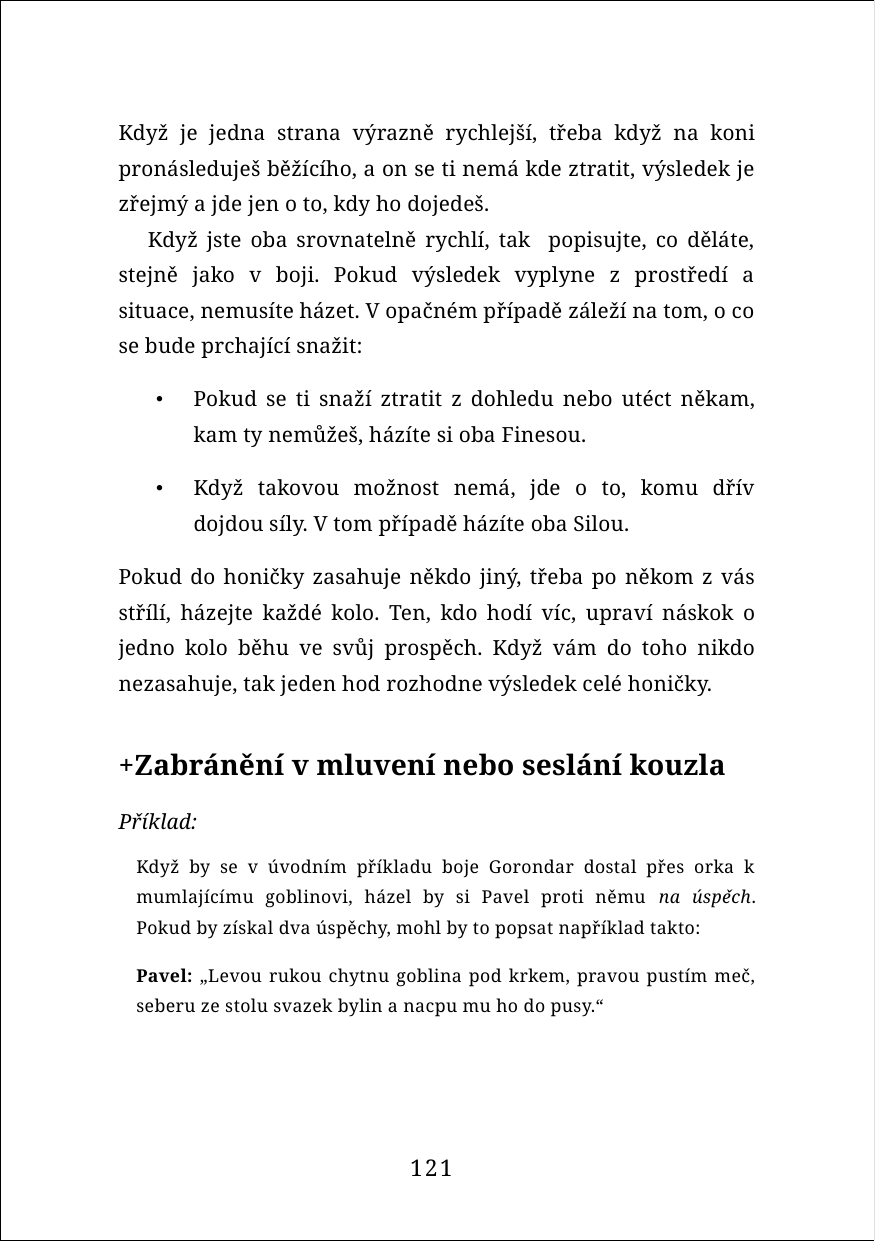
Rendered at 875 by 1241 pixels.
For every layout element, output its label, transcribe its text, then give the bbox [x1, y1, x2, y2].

text Když by se v úvodním příkladu boje Gorondar dostal přes orka k mumlajícímu goblinovi, házel by si Pavel proti němu na úspěch. Pokud by získal dva úspěchy, mohl by to popsat například takto: [136, 855, 756, 939]
list Když takovou možnost nemá, jde o to, komu dřív dojdou síly. V tom případě házíte oba Silou. [156, 473, 756, 537]
text Příklad: [118, 807, 756, 836]
subtitle +Zabránění v mluvení nebo seslání kouzla [118, 746, 756, 784]
text Když je jedna strana výrazně rychlejší, třeba když na koni pronásleduješ běžícího, a on se ti nemá kde ztratit, výsledek je zřejmý a jde jen o to, kdy ho dojedeš. Když jste oba srovnatelně rychlí, tak popisujte, co děláte, stejně jako v boji. Pokud výsledek vyplyne z prostředí a situace, nemusíte házet. V opačném případě záleží na tom, o co se bude prchající snažit: [118, 118, 756, 360]
text Pokud do honičky zasahuje někdo jiný, třeba po někom z vás střílí, házejte každé kolo. Ten, kdo hodí víc, upraví náskok o jedno kolo běhu ve svůj prospěch. Když vám do toho nikdo nezasahuje, tak jeden hod rozhodne výsledek celé honičky. [118, 562, 756, 697]
text Pavel: „Levou rukou chytnu goblina pod krkem, pravou pustím meč, seberu ze stolu svazek bylin a nacpu mu ho do pusy.“ [136, 963, 756, 1017]
list Pokud se ti snaží ztratit z dohledu nebo utéct někam, kam ty nemůžeš, házíte si oba Finesou. [156, 384, 756, 448]
